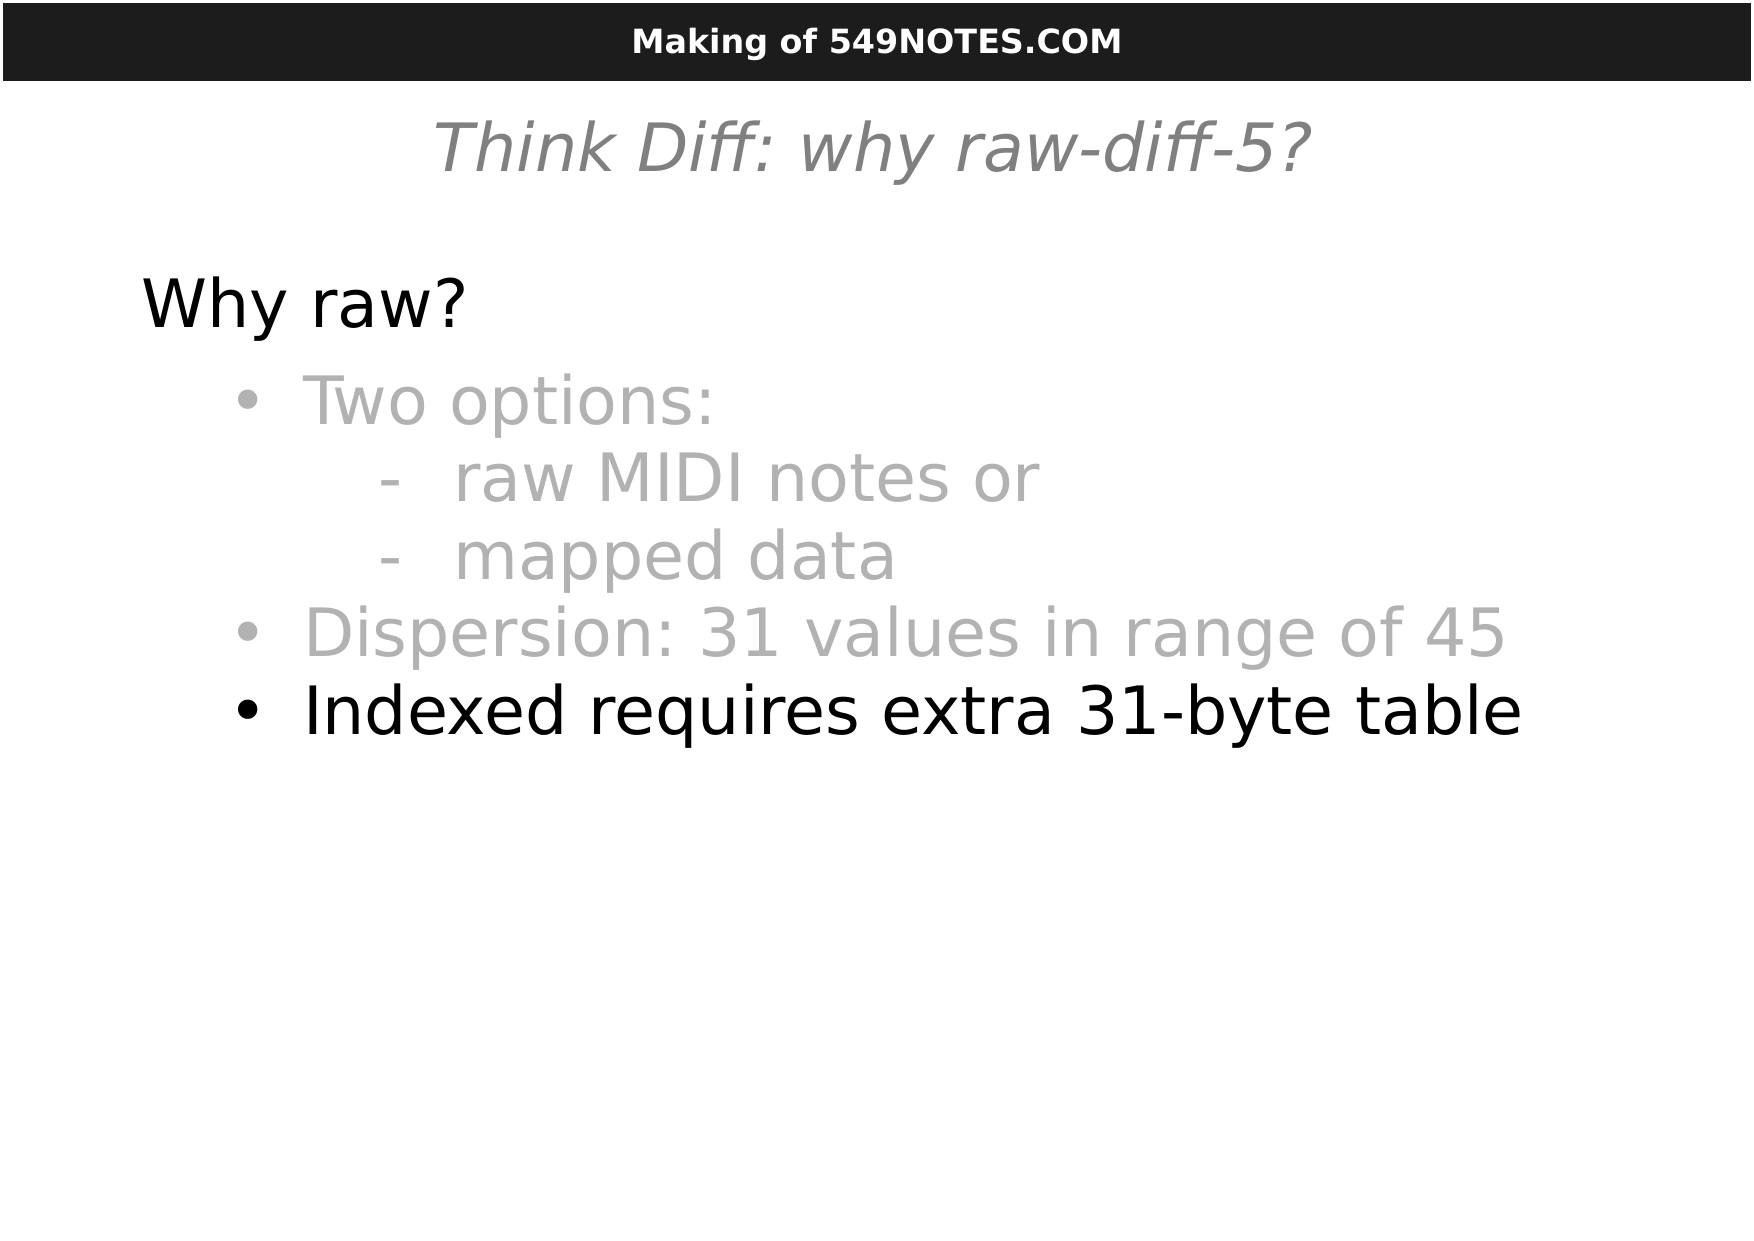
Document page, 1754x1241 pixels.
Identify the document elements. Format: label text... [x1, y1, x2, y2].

text • Dispersion: 31 values in range of 45 [3, 595, 1751, 673]
text - raw MIDI notes or [3, 440, 1751, 517]
text Think Diff: why raw-diff-5? [3, 110, 1751, 188]
text • Two options: [3, 362, 1751, 440]
text • Indexed requires extra 31-byte table [3, 673, 1751, 750]
text Why raw? [3, 265, 1751, 343]
text - mapped data [3, 517, 1751, 595]
